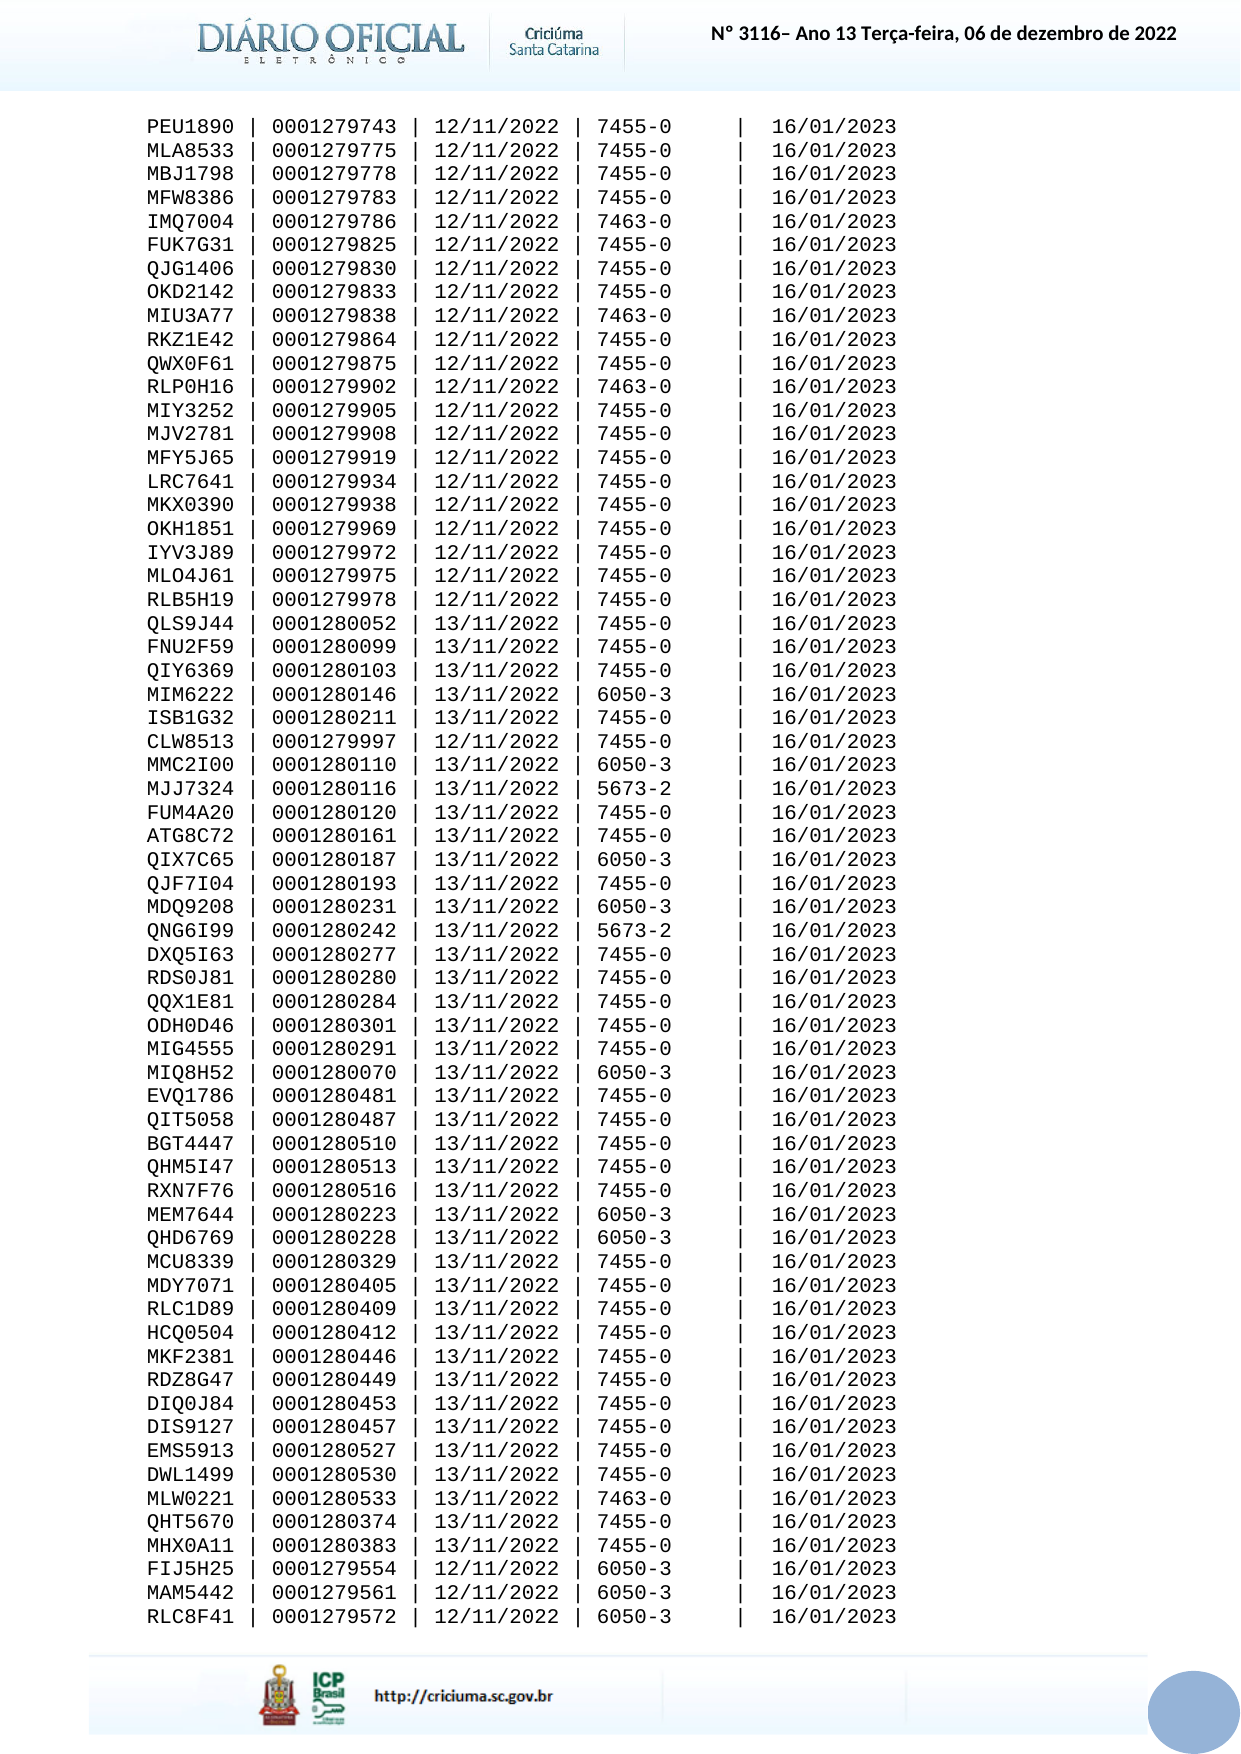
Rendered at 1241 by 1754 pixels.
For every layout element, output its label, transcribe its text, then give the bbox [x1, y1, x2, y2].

text MFY5J65 | 0001279919 | 12/11/2022 | 7455-0 | 16/01/2023 [59, 447, 1167, 471]
text MIM6222 | 0001280146 | 13/11/2022 | 6050-3 | 16/01/2023 [59, 683, 1167, 707]
text QLS9J44 | 0001280052 | 13/11/2022 | 7455-0 | 16/01/2023 [59, 613, 1167, 636]
text RXN7F76 | 0001280516 | 13/11/2022 | 7455-0 | 16/01/2023 [59, 1180, 1167, 1204]
text FUM4A20 | 0001280120 | 13/11/2022 | 7455-0 | 16/01/2023 [59, 802, 1167, 825]
text MHX0A11 | 0001280383 | 13/11/2022 | 7455-0 | 16/01/2023 [59, 1535, 1167, 1558]
text QHM5I47 | 0001280513 | 13/11/2022 | 7455-0 | 16/01/2023 [59, 1156, 1167, 1180]
text QNG6I99 | 0001280242 | 13/11/2022 | 5673-2 | 16/01/2023 [59, 920, 1167, 944]
text EVQ1786 | 0001280481 | 13/11/2022 | 7455-0 | 16/01/2023 [59, 1086, 1167, 1109]
text RLB5H19 | 0001279978 | 12/11/2022 | 7455-0 | 16/01/2023 [59, 589, 1167, 613]
text CLW8513 | 0001279997 | 12/11/2022 | 7455-0 | 16/01/2023 [59, 731, 1167, 754]
text MIY3252 | 0001279905 | 12/11/2022 | 7455-0 | 16/01/2023 [59, 400, 1167, 423]
text DXQ5I63 | 0001280277 | 13/11/2022 | 7455-0 | 16/01/2023 [59, 944, 1167, 967]
text RDZ8G47 | 0001280449 | 13/11/2022 | 7455-0 | 16/01/2023 [59, 1369, 1167, 1393]
text HCQ0504 | 0001280412 | 13/11/2022 | 7455-0 | 16/01/2023 [59, 1322, 1167, 1346]
text QHD6769 | 0001280228 | 13/11/2022 | 6050-3 | 16/01/2023 [59, 1227, 1167, 1251]
text MDY7071 | 0001280405 | 13/11/2022 | 7455-0 | 16/01/2023 [59, 1275, 1167, 1298]
text RLC8F41 | 0001279572 | 12/11/2022 | 6050-3 | 16/01/2023 [59, 1606, 1167, 1629]
text MLW0221 | 0001280533 | 13/11/2022 | 7463-0 | 16/01/2023 [59, 1487, 1167, 1511]
text MIG4555 | 0001280291 | 13/11/2022 | 7455-0 | 16/01/2023 [59, 1038, 1167, 1062]
text ATG8C72 | 0001280161 | 13/11/2022 | 7455-0 | 16/01/2023 [59, 825, 1167, 849]
text MJV2781 | 0001279908 | 12/11/2022 | 7455-0 | 16/01/2023 [59, 423, 1167, 447]
text RLP0H16 | 0001279902 | 12/11/2022 | 7463-0 | 16/01/2023 [59, 376, 1167, 400]
text FNU2F59 | 0001280099 | 13/11/2022 | 7455-0 | 16/01/2023 [59, 636, 1167, 660]
text DIS9127 | 0001280457 | 13/11/2022 | 7455-0 | 16/01/2023 [59, 1417, 1167, 1440]
text IYV3J89 | 0001279972 | 12/11/2022 | 7455-0 | 16/01/2023 [59, 542, 1167, 565]
text MMC2I00 | 0001280110 | 13/11/2022 | 6050-3 | 16/01/2023 [59, 754, 1167, 778]
text EMS5913 | 0001280527 | 13/11/2022 | 7455-0 | 16/01/2023 [59, 1440, 1167, 1464]
text QIX7C65 | 0001280187 | 13/11/2022 | 6050-3 | 16/01/2023 [59, 849, 1167, 873]
text QHT5670 | 0001280374 | 13/11/2022 | 7455-0 | 16/01/2023 [59, 1511, 1167, 1535]
text FUK7G31 | 0001279825 | 12/11/2022 | 7455-0 | 16/01/2023 [59, 234, 1167, 258]
text QJF7I04 | 0001280193 | 13/11/2022 | 7455-0 | 16/01/2023 [59, 873, 1167, 896]
text MBJ1798 | 0001279778 | 12/11/2022 | 7455-0 | 16/01/2023 [59, 163, 1167, 187]
text ISB1G32 | 0001280211 | 13/11/2022 | 7455-0 | 16/01/2023 [59, 707, 1167, 731]
text MIQ8H52 | 0001280070 | 13/11/2022 | 6050-3 | 16/01/2023 [59, 1062, 1167, 1086]
text MKF2381 | 0001280446 | 13/11/2022 | 7455-0 | 16/01/2023 [59, 1346, 1167, 1369]
text MLO4J61 | 0001279975 | 12/11/2022 | 7455-0 | 16/01/2023 [59, 565, 1167, 589]
text MEM7644 | 0001280223 | 13/11/2022 | 6050-3 | 16/01/2023 [59, 1204, 1167, 1227]
text MIU3A77 | 0001279838 | 12/11/2022 | 7463-0 | 16/01/2023 [59, 305, 1167, 329]
text DWL1499 | 0001280530 | 13/11/2022 | 7455-0 | 16/01/2023 [59, 1464, 1167, 1487]
text RKZ1E42 | 0001279864 | 12/11/2022 | 7455-0 | 16/01/2023 [59, 329, 1167, 352]
text MLA8533 | 0001279775 | 12/11/2022 | 7455-0 | 16/01/2023 [59, 140, 1167, 163]
text FIJ5H25 | 0001279554 | 12/11/2022 | 6050-3 | 16/01/2023 [59, 1558, 1167, 1582]
text QQX1E81 | 0001280284 | 13/11/2022 | 7455-0 | 16/01/2023 [59, 991, 1167, 1014]
text OKD2142 | 0001279833 | 12/11/2022 | 7455-0 | 16/01/2023 [59, 282, 1167, 305]
text MKX0390 | 0001279938 | 12/11/2022 | 7455-0 | 16/01/2023 [59, 494, 1167, 518]
text MAM5442 | 0001279561 | 12/11/2022 | 6050-3 | 16/01/2023 [59, 1582, 1167, 1606]
text MDQ9208 | 0001280231 | 13/11/2022 | 6050-3 | 16/01/2023 [59, 896, 1167, 920]
text RLC1D89 | 0001280409 | 13/11/2022 | 7455-0 | 16/01/2023 [59, 1298, 1167, 1322]
text MJJ7324 | 0001280116 | 13/11/2022 | 5673-2 | 16/01/2023 [59, 778, 1167, 802]
text QIY6369 | 0001280103 | 13/11/2022 | 7455-0 | 16/01/2023 [59, 660, 1167, 683]
text RDS0J81 | 0001280280 | 13/11/2022 | 7455-0 | 16/01/2023 [59, 967, 1167, 991]
text QWX0F61 | 0001279875 | 12/11/2022 | 7455-0 | 16/01/2023 [59, 352, 1167, 376]
text MFW8386 | 0001279783 | 12/11/2022 | 7455-0 | 16/01/2023 [59, 187, 1167, 211]
text ODH0D46 | 0001280301 | 13/11/2022 | 7455-0 | 16/01/2023 [59, 1014, 1167, 1038]
text IMQ7004 | 0001279786 | 12/11/2022 | 7463-0 | 16/01/2023 [59, 211, 1167, 234]
text OKH1851 | 0001279969 | 12/11/2022 | 7455-0 | 16/01/2023 [59, 518, 1167, 542]
text PEU1890 | 0001279743 | 12/11/2022 | 7455-0 | 16/01/2023 [59, 116, 1167, 140]
text BGT4447 | 0001280510 | 13/11/2022 | 7455-0 | 16/01/2023 [59, 1133, 1167, 1156]
text QJG1406 | 0001279830 | 12/11/2022 | 7455-0 | 16/01/2023 [59, 258, 1167, 282]
text QIT5058 | 0001280487 | 13/11/2022 | 7455-0 | 16/01/2023 [59, 1109, 1167, 1133]
text MCU8339 | 0001280329 | 13/11/2022 | 7455-0 | 16/01/2023 [59, 1251, 1167, 1275]
text DIQ0J84 | 0001280453 | 13/11/2022 | 7455-0 | 16/01/2023 [59, 1393, 1167, 1417]
text LRC7641 | 0001279934 | 12/11/2022 | 7455-0 | 16/01/2023 [59, 471, 1167, 494]
